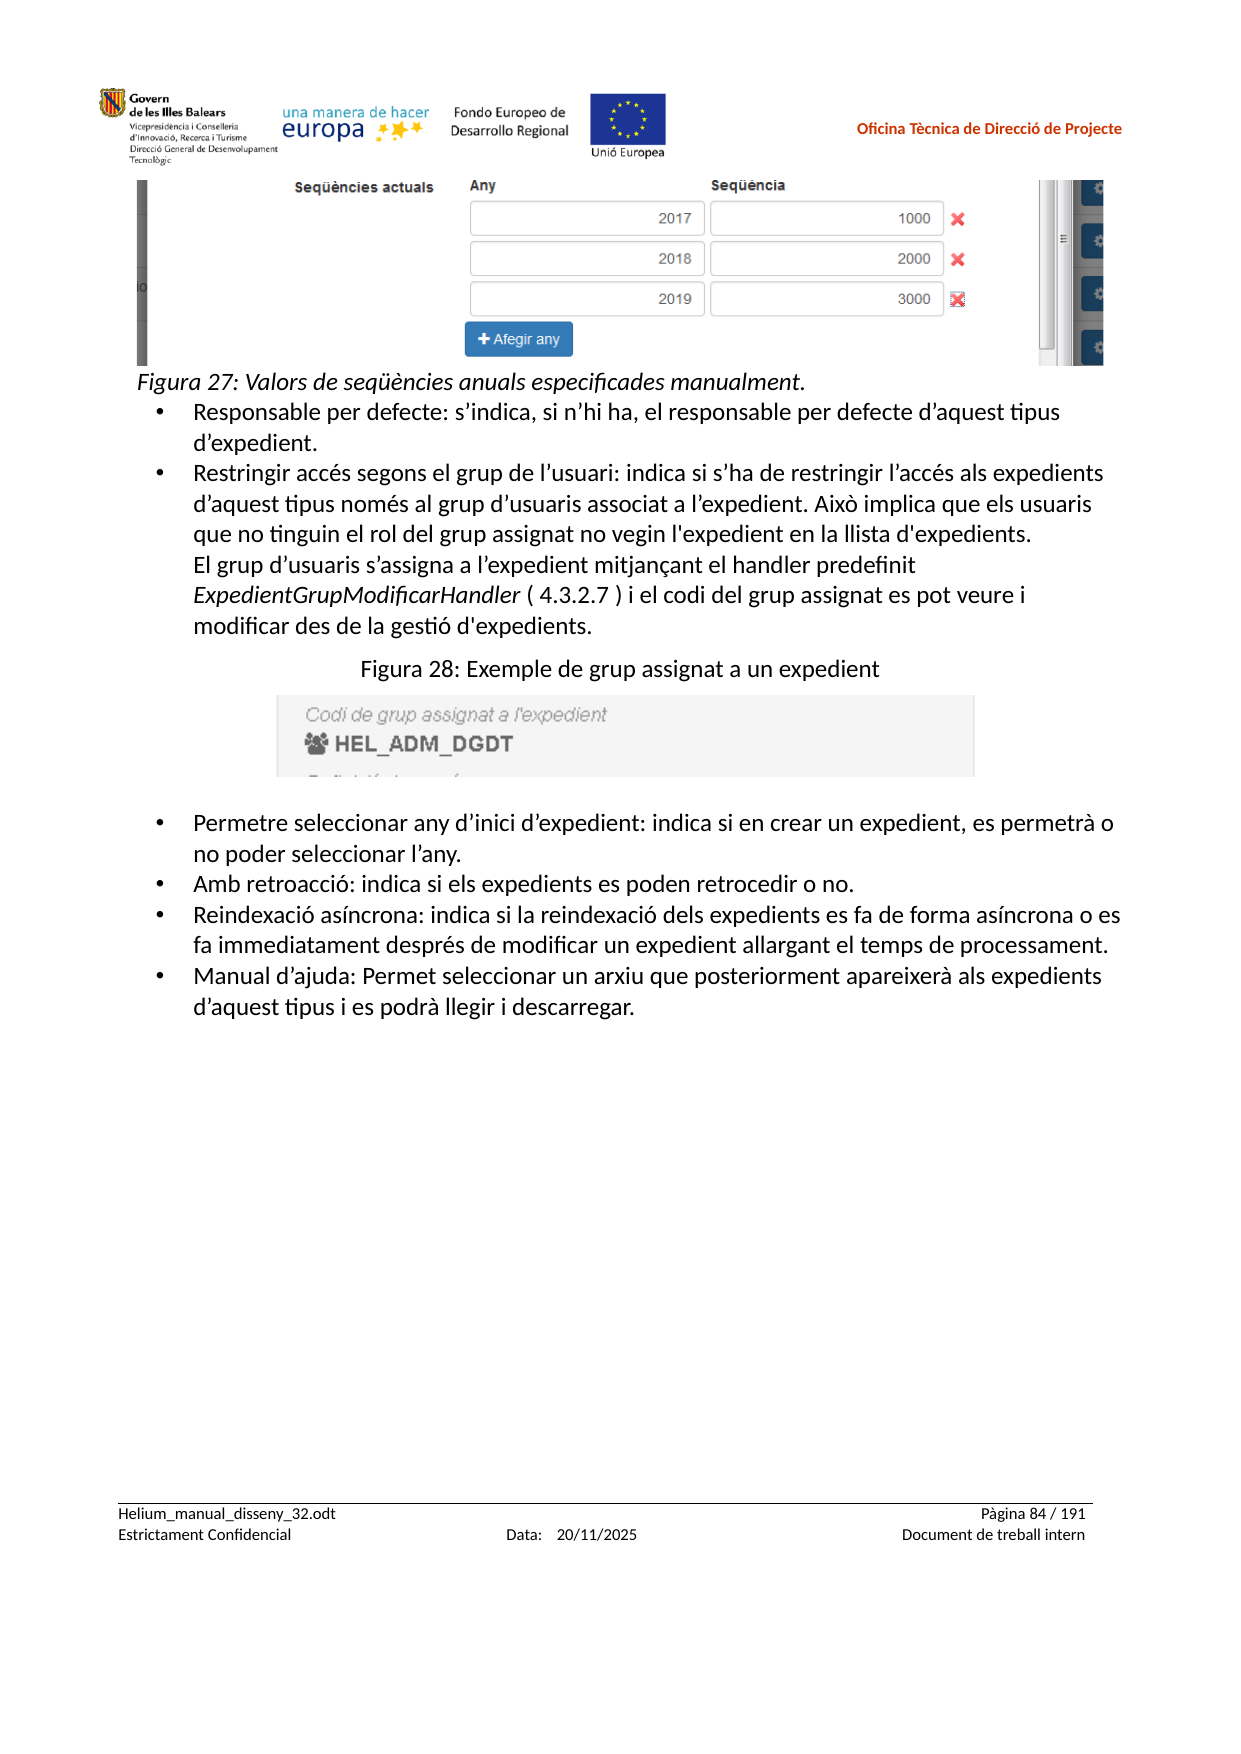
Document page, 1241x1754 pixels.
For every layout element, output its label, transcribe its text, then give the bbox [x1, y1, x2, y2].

list Reindexació asíncrona: indica si la reindexació dels expedients es fa de forma asíncrona o es fa immediatament després de modificar un expedient allargant el temps de processament. [156, 899, 1122, 960]
list Permetre seleccionar any d’inici d’expedient: indica si en crear un expedient, es permetrà o no poder seleccionar l’any. [156, 808, 1122, 869]
picture [99, 87, 668, 166]
list Manual d’ajuda: Permet seleccionar un arxiu que posteriorment apareixerà als expedients d’aquest tipus i es podrà llegir i descarregar. [156, 960, 1122, 1021]
list El grup d’usuaris s’assigna a l’expedient mitjançant el handler predefinit ExpedientGrupModificarHandler (4.3.2.7) i el codi del grup assignat es pot veure i modificar des de la gestió d'expedients. [156, 549, 1122, 640]
picture [136, 180, 1104, 366]
picture [255, 695, 985, 777]
list Amb retroacció: indica si els expedients es poden retrocedir o no. [156, 869, 1122, 899]
list Figura 27: Valors de seqüències anuals especificades manualment. [137, 366, 1103, 396]
list Responsable per defecte: s’indica, si n’hi ha, el responsable per defecte d’aquest tipus d’expedient. [137, 168, 1122, 457]
text Figura 28: Exemple de grup assignat a un expedient [118, 653, 1122, 683]
list Restringir accés segons el grup de l’usuari: indica si s’ha de restringir l’accés als expedients d’aquest tipus només al grup d’usuaris associat a l’expedient. Això implica que els usuaris que no tinguin el rol del grup assignat no vegin l'expedient en la llista d'expedients. [156, 457, 1122, 549]
